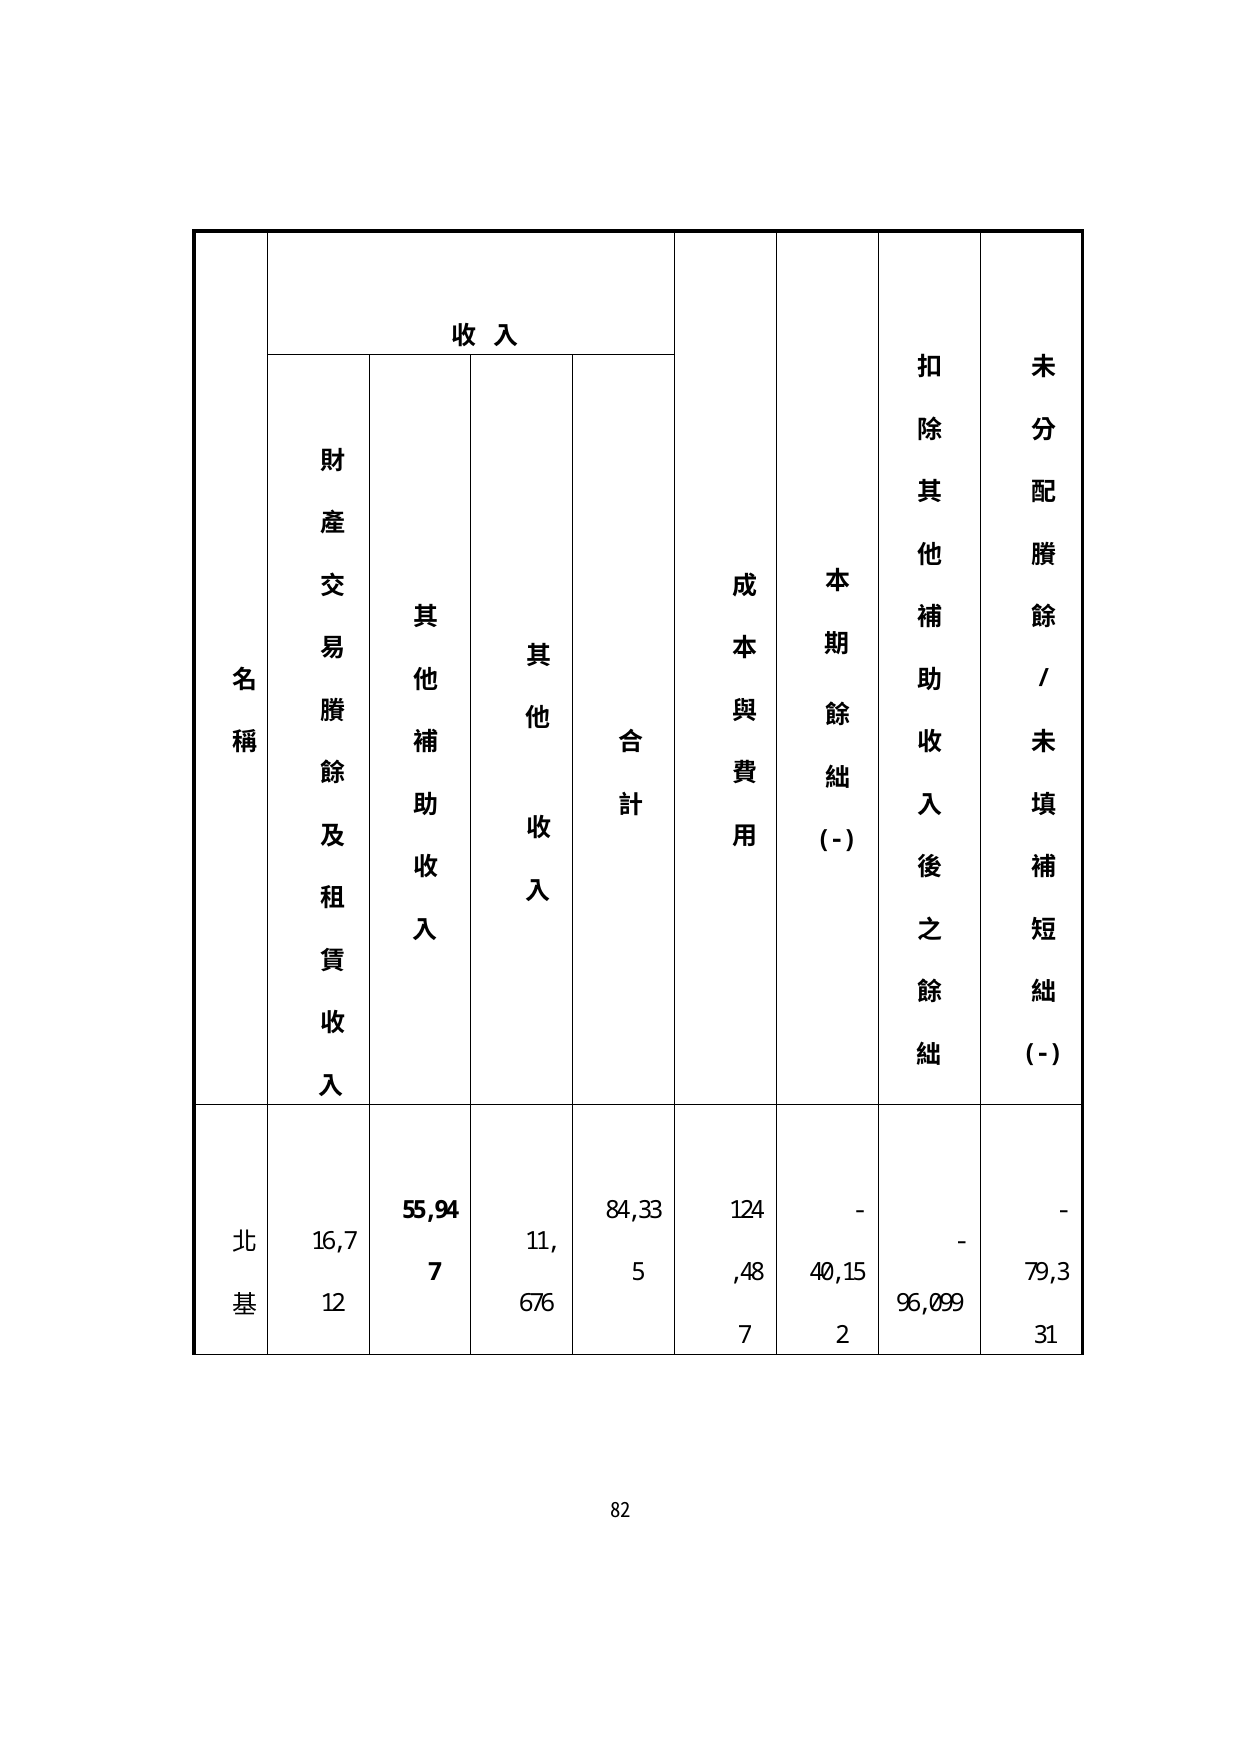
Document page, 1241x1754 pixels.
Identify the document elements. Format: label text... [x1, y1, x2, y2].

table_header 本期 餘絀(-) [777, 233, 878, 1104]
table_cell 55,947 [370, 1105, 470, 1354]
table_cell -96,099 [879, 1105, 980, 1354]
table_cell 124,487 [675, 1105, 776, 1354]
table_header 扣除其他補助收入後之餘絀 [879, 233, 980, 1104]
table_cell 財產交易賸餘及租賃收入 [268, 355, 369, 1104]
table_cell 84,335 [573, 1105, 674, 1354]
table_cell 16,712 [268, 1105, 369, 1354]
table_cell 其他 收入 [471, 355, 572, 1104]
table_cell 北基 [196, 1105, 267, 1354]
table_header 成本與費用 [675, 233, 776, 1104]
table_header 收入 [268, 233, 674, 354]
table_cell -79,331 [981, 1105, 1081, 1354]
table_cell -40,152 [777, 1105, 878, 1354]
table_cell 合計 [573, 355, 674, 1104]
table_cell 11,676 [471, 1105, 572, 1354]
table_cell 其他補助收入 [370, 355, 470, 1104]
table_header 名稱 [196, 233, 267, 1104]
table_header 未分配賸餘/未填補短絀(-) [981, 233, 1081, 1104]
